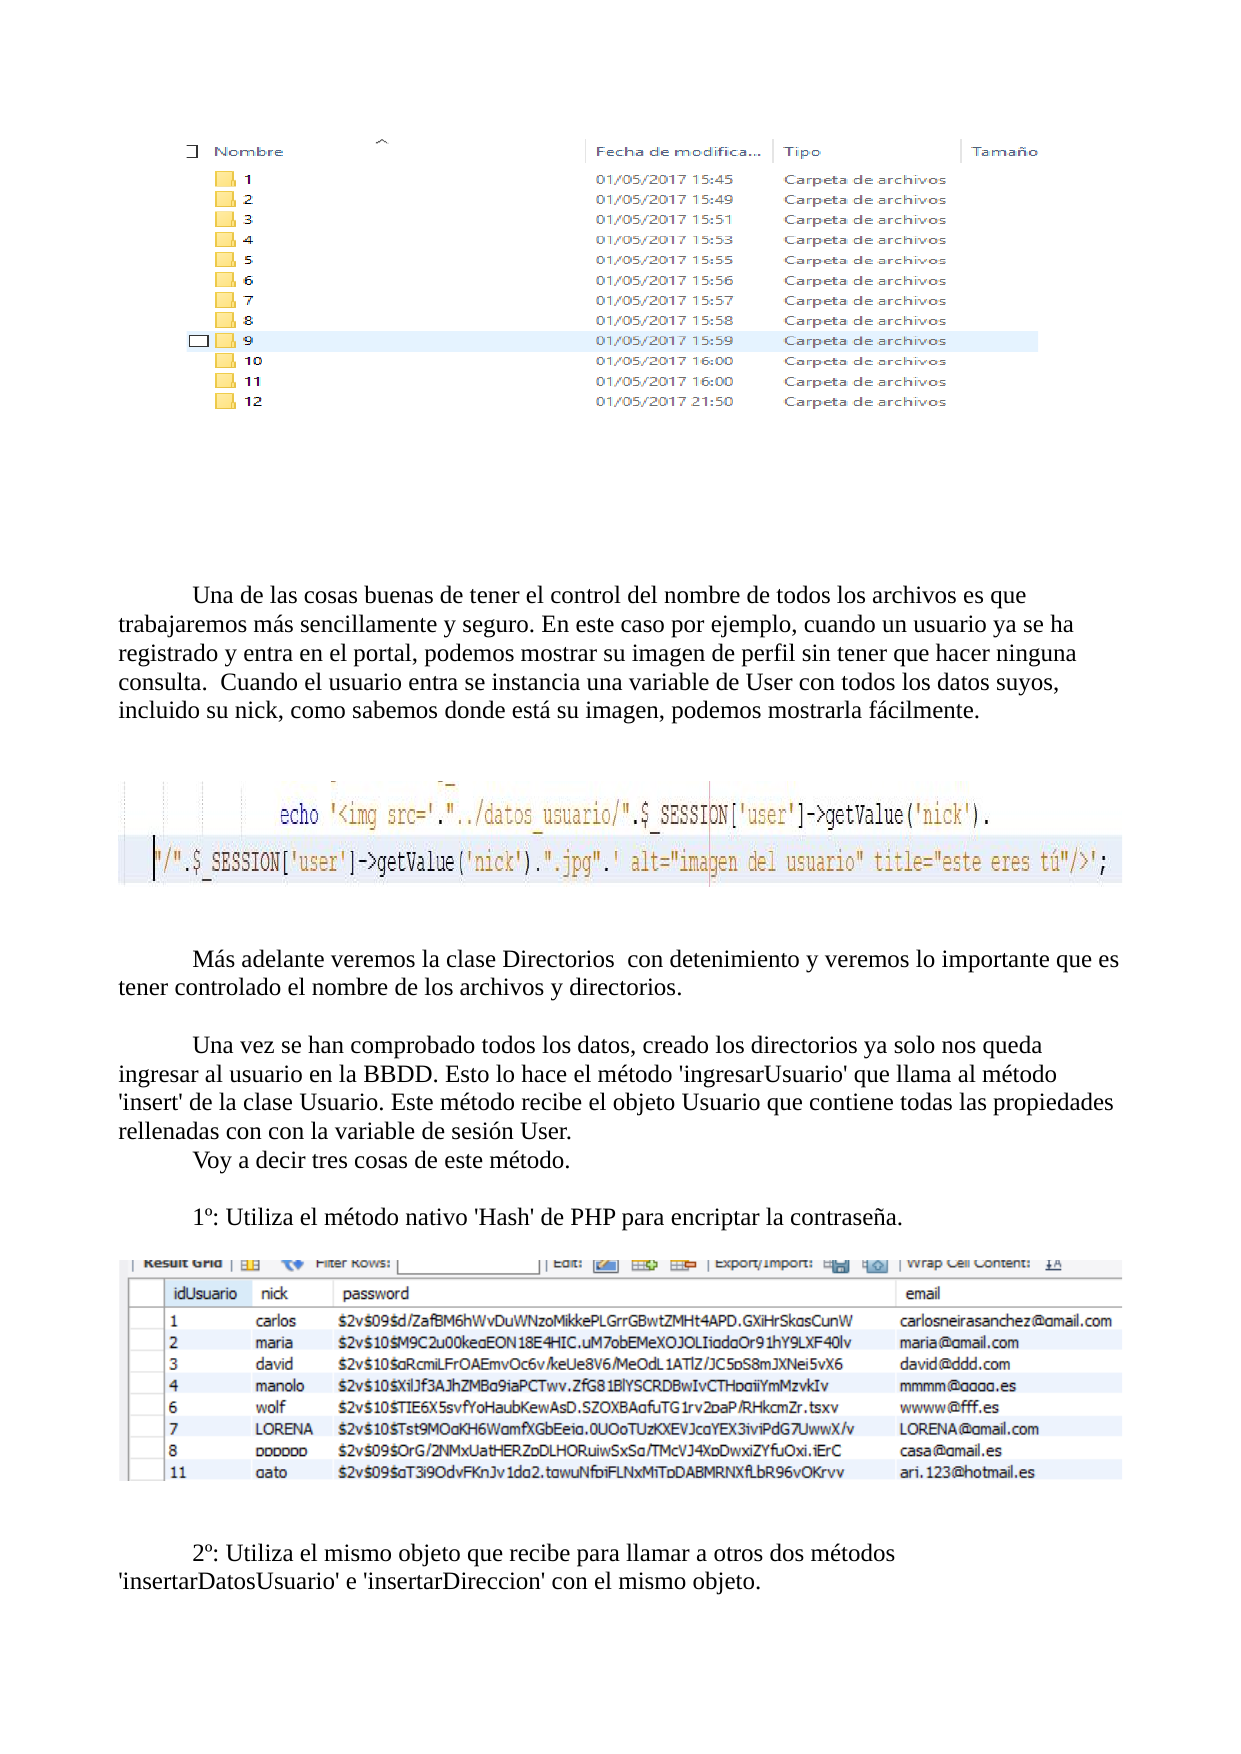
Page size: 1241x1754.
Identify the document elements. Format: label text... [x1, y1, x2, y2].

picture [118, 781, 1123, 887]
text Más adelante veremos la clase Directorios con detenimiento y veremos lo importante que es tener controlado el nombre de los archivos y directorios. [118, 944, 1122, 1001]
text Una vez se han comprobado todos los datos, creado los directorios ya solo nos queda ingresar al usuario en la BBDD. Esto lo hace el método 'ingresarUsuario' que llama al método 'insert' de la clase Usuario. Este método recibe el objeto Usuario que contiene todas las propiedades rellenadas con con la variable de sesión User. [118, 1030, 1122, 1145]
picture [118, 1260, 1123, 1481]
text Voy a decir tres cosas de este método. [118, 1145, 1122, 1174]
picture [186, 137, 1039, 437]
text 2º: Utiliza el mismo objeto que recibe para llamar a otros dos métodos 'insertarDatosUsuario' e 'insertarDireccion' con el mismo objeto. [118, 1538, 1122, 1595]
text 1º: Utiliza el método nativo 'Hash' de PHP para encriptar la contraseña. [118, 1202, 1122, 1231]
text Una de las cosas buenas de tener el control del nombre de todos los archivos es que trabajaremos más sencillamente y seguro. En este caso por ejemplo, cuando un usuario ya se ha registrado y entra en el portal, podemos mostrar su imagen de perfil sin tener que hacer ninguna consulta. Cuando el usuario entra se instancia una variable de User con todos los datos suyos, incluido su nick, como sabemos donde está su imagen, podemos mostrarla fácilmente. [118, 580, 1122, 724]
